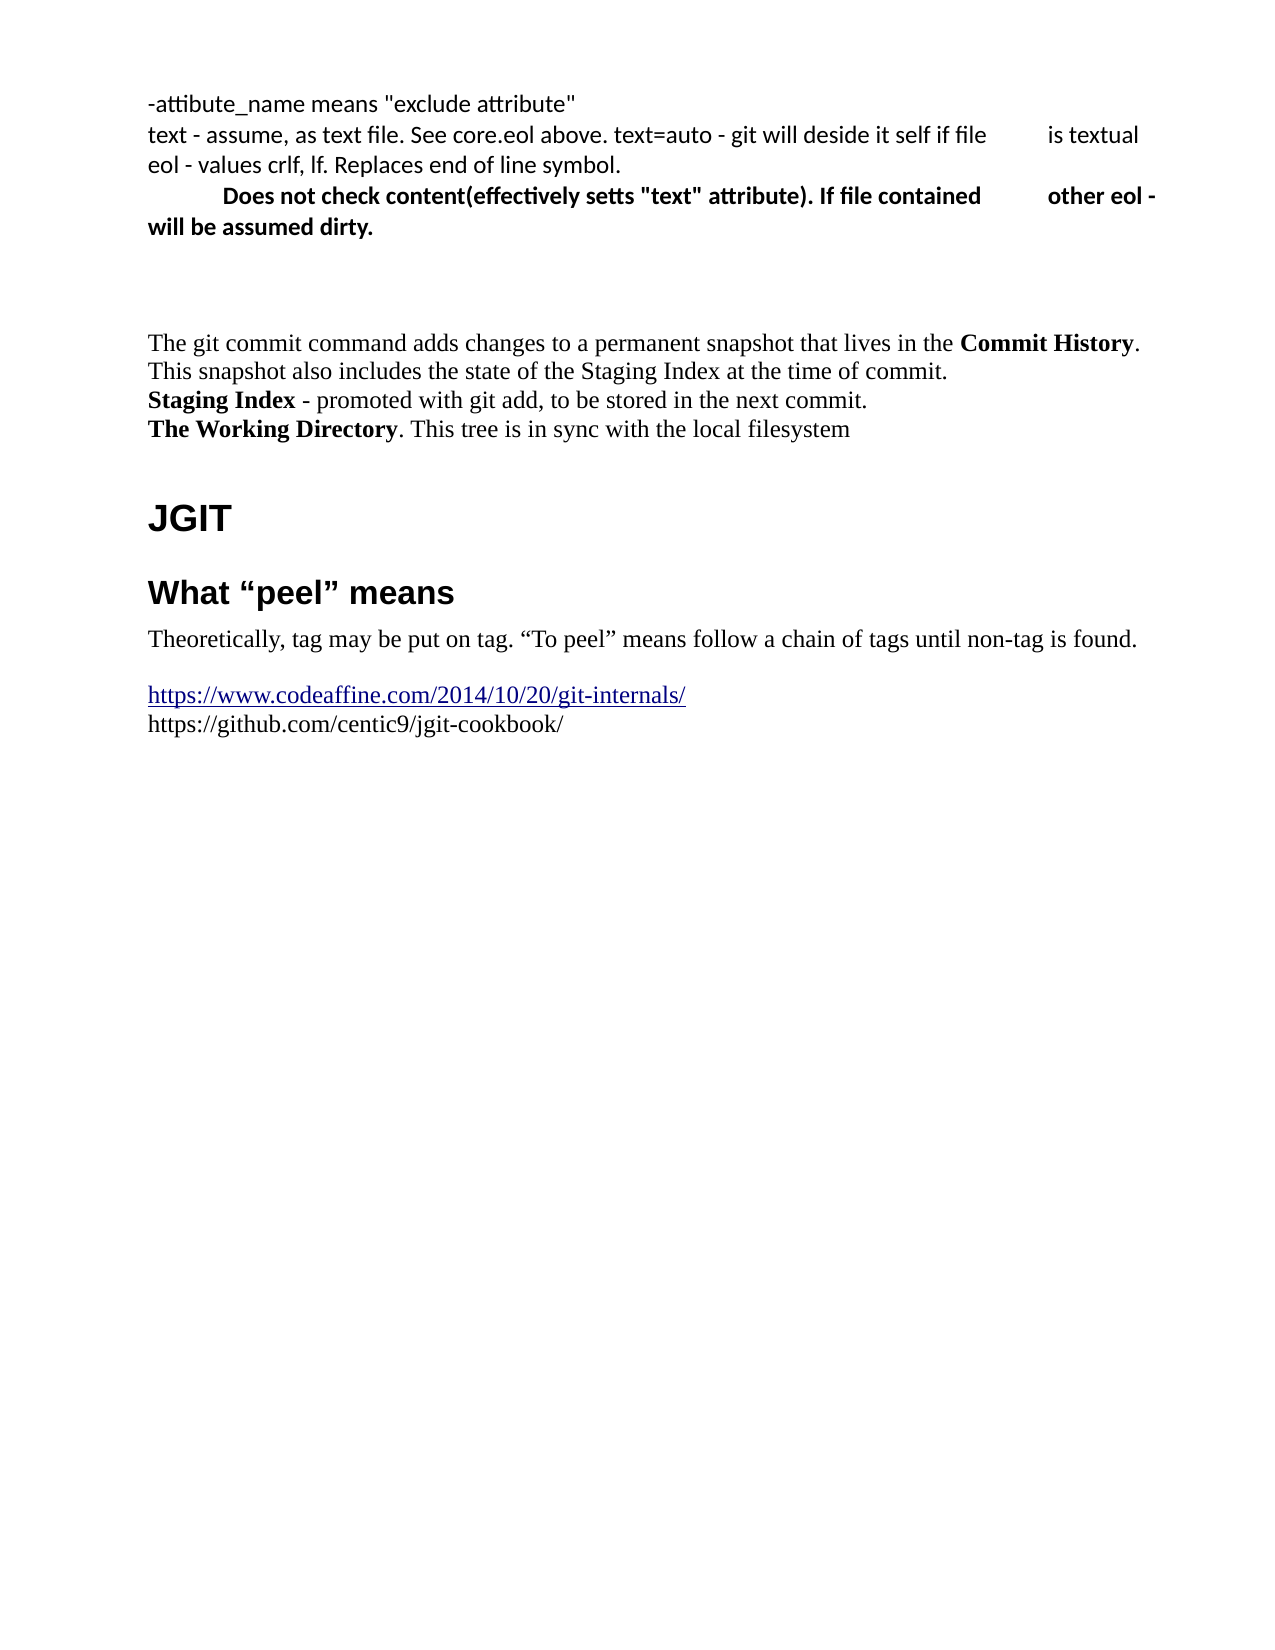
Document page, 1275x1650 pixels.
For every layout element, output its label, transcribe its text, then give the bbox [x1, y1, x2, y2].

subtitle JGIT [148, 496, 1186, 539]
text https://github.com/centic9/jgit-cookbook/ [148, 709, 1186, 738]
text The Working Directory. This tree is in sync with the local filesystem [148, 414, 1186, 443]
subtitle What “peel” means [148, 573, 1186, 611]
text Staging Index - promoted with git add, to be stored in the next commit. [148, 385, 1186, 414]
text The git commit command adds changes to a permanent snapshot that lives in the Commit History. This snapshot also includes the state of the Staging Index at the time of commit. [148, 328, 1186, 385]
text https://www.codeaffine.com/2014/10/20/git-internals/ [148, 681, 1186, 709]
text -attibute_name means "exclude attribute" [148, 88, 1186, 119]
text eol - values crlf, lf. Replaces end of line symbol. [148, 149, 1186, 180]
text Does not check content(effectively setts "text" attribute). If file contained other eol - will be assumed dirty. [148, 180, 1186, 241]
text Theoretically, tag may be put on tag. “To peel” means follow a chain of tags until non-tag is found. [148, 624, 1186, 653]
text text - assume, as text file. See core.eol above. text=auto - git will deside it self if file is textual [148, 119, 1186, 149]
